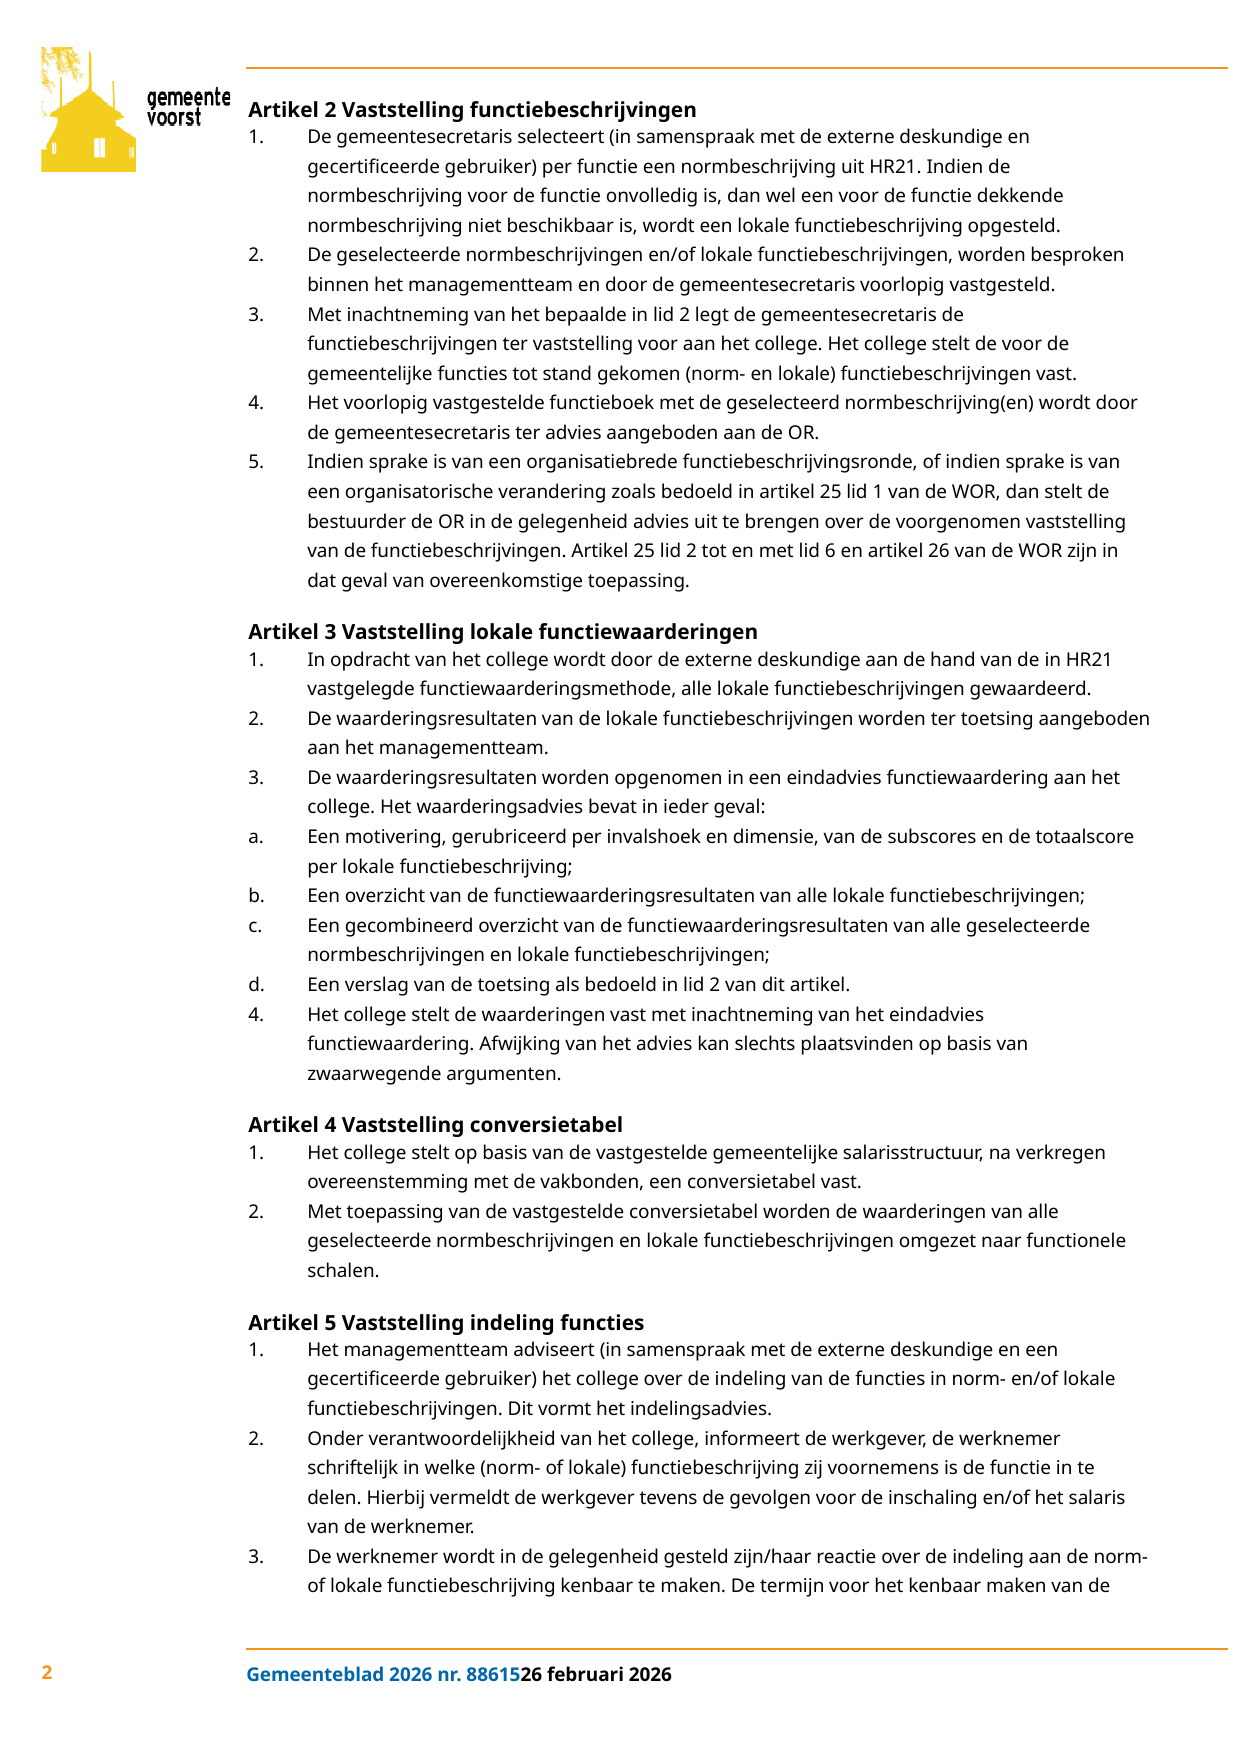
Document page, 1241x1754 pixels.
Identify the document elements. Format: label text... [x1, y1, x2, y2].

list De waarderingsresultaten van de lokale functiebeschrijvingen worden ter toetsing aangeboden aan het managementteam. [248, 705, 1152, 760]
list Met toepassing van de vastgestelde conversietabel worden de waarderingen van alle geselecteerde normbeschrijvingen en lokale functiebeschrijvingen omgezet naar functionele schalen. [248, 1198, 1152, 1283]
list Onder verantwoordelijkheid van het college, informeert de werkgever, de werknemer schriftelijk in welke (norm- of lokale) functiebeschrijving zij voornemens is de functie in te delen. Hierbij vermeldt de werkgever tevens de gevolgen voor de inschaling en/of het salaris van de werknemer. [248, 1425, 1152, 1539]
list De gemeentesecretaris selecteert (in samenspraak met de externe deskundige en gecertificeerde gebruiker) per functie een normbeschrijving uit HR21. Indien de normbeschrijving voor de functie onvolledig is, dan wel een voor de functie dekkende normbeschrijving niet beschikbaar is, wordt een lokale functiebeschrijving opgesteld. [248, 123, 1152, 238]
text Artikel 3 Vaststelling lokale functiewaarderingen [248, 617, 1152, 646]
picture [41, 47, 231, 172]
text Artikel 2 Vaststelling functiebeschrijvingen [248, 95, 1152, 123]
list Een gecombineerd overzicht van de functiewaarderingsresultaten van alle geselecteerde normbeschrijvingen en lokale functiebeschrijvingen; [248, 912, 1152, 967]
list De geselecteerde normbeschrijvingen en/of lokale functiebeschrijvingen, worden besproken binnen het managementteam en door de gemeentesecretaris voorlopig vastgesteld. [248, 242, 1152, 297]
list Met inachtneming van het bepaalde in lid 2 legt de gemeentesecretaris de functiebeschrijvingen ter vaststelling voor aan het college. Het college stelt de voor de gemeentelijke functies tot stand gekomen (norm- en lokale) functiebeschrijvingen vast. [248, 301, 1152, 386]
list Indien sprake is van een organisatiebrede functiebeschrijvingsronde, of indien sprake is van een organisatorische verandering zoals bedoeld in artikel 25 lid 1 van de WOR, dan stelt de bestuurder de OR in de gelegenheid advies uit te brengen over de voorgenomen vaststelling van de functiebeschrijvingen. Artikel 25 lid 2 tot en met lid 6 en artikel 26 van de WOR zijn in dat geval van overeenkomstige toepassing. [248, 449, 1152, 593]
list Een overzicht van de functiewaarderingsresultaten van alle lokale functiebeschrijvingen; [248, 882, 1152, 908]
list Een motivering, gerubriceerd per invalshoek en dimensie, van de subscores en de totaalscore per lokale functiebeschrijving; [248, 823, 1152, 879]
list In opdracht van het college wordt door de externe deskundige aan de hand van de in HR21 vastgelegde functiewaarderingsmethode, alle lokale functiebeschrijvingen gewaardeerd. [248, 646, 1152, 701]
list Het voorlopig vastgestelde functieboek met de geselecteerd normbeschrijving(en) wordt door de gemeentesecretaris ter advies aangeboden aan de OR. [248, 389, 1152, 445]
text Artikel 4 Vaststelling conversietabel [248, 1110, 1152, 1139]
list Het managementteam adviseert (in samenspraak met de externe deskundige en een gecertificeerde gebruiker) het college over de indeling van de functies in norm- en/of lokale functiebeschrijvingen. Dit vormt het indelingsadvies. [248, 1336, 1152, 1421]
list De werknemer wordt in de gelegenheid gesteld zijn/haar reactie over de indeling aan de norm- of lokale functiebeschrijving kenbaar te maken. De termijn voor het kenbaar maken van de [248, 1543, 1152, 1598]
list Het college stelt op basis van de vastgestelde gemeentelijke salarisstructuur, na verkregen overeenstemming met de vakbonden, een conversietabel vast. [248, 1139, 1152, 1194]
text Artikel 5 Vaststelling indeling functies [248, 1308, 1152, 1336]
list Het college stelt de waarderingen vast met inachtneming van het eindadvies functiewaardering. Afwijking van het advies kan slechts plaatsvinden op basis van zwaarwegende argumenten. [248, 1001, 1152, 1086]
list Een verslag van de toetsing als bedoeld in lid 2 van dit artikel. [248, 971, 1152, 997]
list De waarderingsresultaten worden opgenomen in een eindadvies functiewaardering aan het college. Het waarderingsadvies bevat in ieder geval: [248, 764, 1152, 819]
